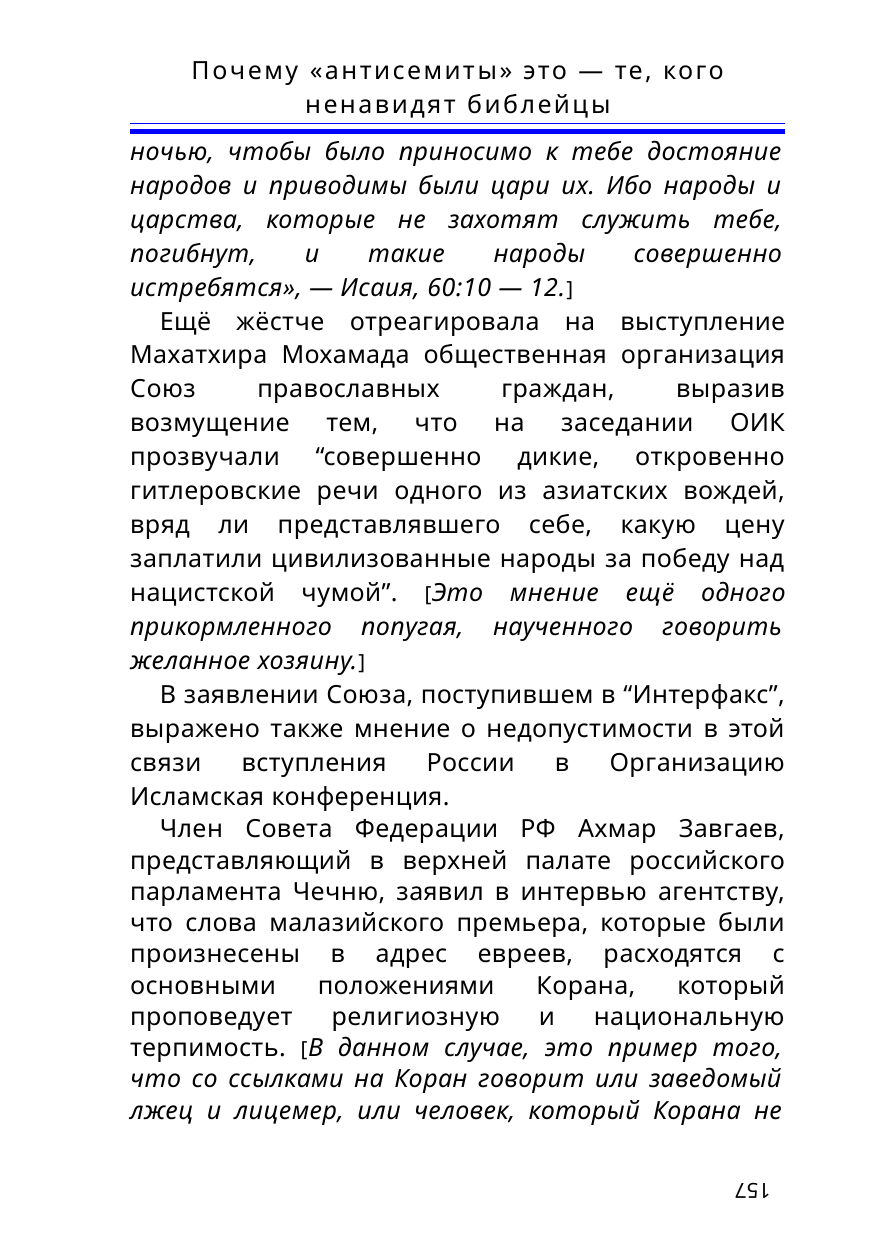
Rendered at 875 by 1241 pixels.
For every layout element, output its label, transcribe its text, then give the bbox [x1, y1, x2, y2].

text В заявлении Союза, поступившем в “Интерфакс”, выражено также мнение о недопустимости в этой связи вступления России в Организацию Исламская конференция. [130, 677, 785, 813]
text ночью, чтобы было приносимо к тебе достояние народов и приводимы были цари их. Ибо народы и царства, которые не захотят служить тебе, погибнут, и такие народы совершенно истребятся», — Исаия, 60:10 — 12.] [130, 134, 785, 303]
text Член Совета Федерации РФ Ахмар Завгаев, представляющий в верхней палате российского парламента Чечню, заявил в интервью агентству, что слова малазийского премьера, которые были произнесены в адрес евреев, расходятся с основными положениями Корана, который проповедует религиозную и национальную терпимость. [В данном случае, это пример того, что со ссылками на Коран говорит или заведомый лжец и лицемер, или человек, который Корана не [130, 813, 785, 1125]
text Ещё жёстче отреагировала на выступление Махатхира Мохамада общественная организация Союз православных граждан, выразив возмущение тем, что на заседании ОИК прозвучали “совершенно дикие, откровенно гитлеровские речи одного из азиатских вождей, вряд ли представлявшего себе, какую цену заплатили цивилизованные народы за победу над нацистской чумой”. [Это мнение ещё одного прикормленного попугая, наученного говорить желанное хозяину.] [130, 303, 785, 677]
